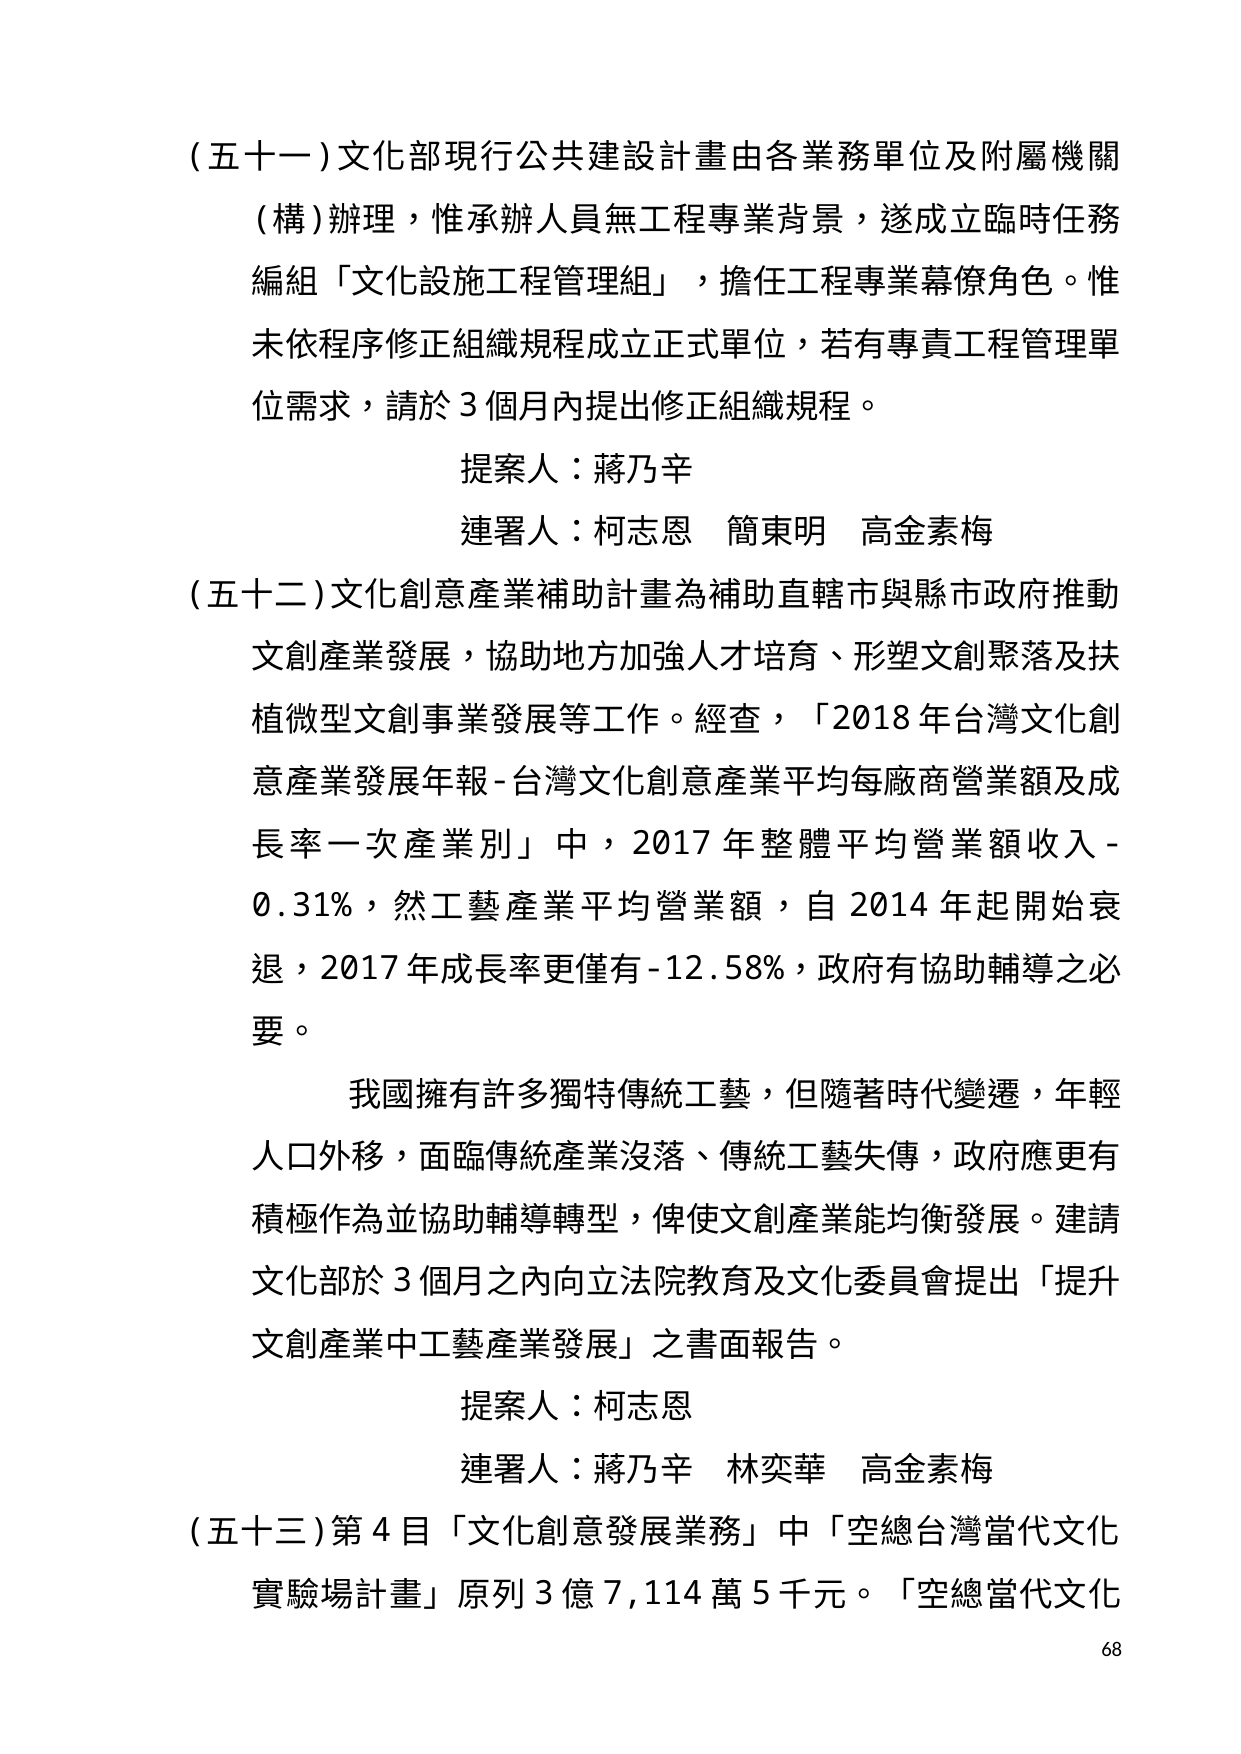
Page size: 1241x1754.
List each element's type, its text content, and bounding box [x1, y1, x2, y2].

text 我國擁有許多獨特傳統工藝，但隨著時代變遷，年輕人口外移，面臨傳統產業沒落、傳統工藝失傳，政府應更有積極作為並協助輔導轉型，俾使文創產業能均衡發展。建請文化部於3個月之內向立法院教育及文化委員會提出「提升文創產業中工藝產業發展」之書面報告。 [185, 1050, 1122, 1362]
text 提案人：柯志恩 [460, 1362, 1122, 1425]
text 連署人：柯志恩 簡東明 高金素梅 [460, 487, 1122, 550]
text (五十一)文化部現行公共建設計畫由各業務單位及附屬機關(構)辦理，惟承辦人員無工程專業背景，遂成立臨時任務編組「文化設施工程管理組」，擔任工程專業幕僚角色。惟未依程序修正組織規程成立正式單位，若有專責工程管理單位需求，請於3個月內提出修正組織規程。 [185, 112, 1122, 425]
text (五十三)第4目「文化創意發展業務」中「空總台灣當代文化實驗場計畫」原列3億7,114萬5千元。「空總當代文化 [185, 1487, 1122, 1612]
text 提案人：蔣乃辛 [460, 425, 1122, 487]
text 連署人：蔣乃辛 林奕華 高金素梅 [460, 1425, 1122, 1487]
text (五十二)文化創意產業補助計畫為補助直轄市與縣市政府推動文創產業發展，協助地方加強人才培育、形塑文創聚落及扶植微型文創事業發展等工作。經查，「2018年台灣文化創意產業發展年報-台灣文化創意產業平均每廠商營業額及成長率一次產業別」中，2017年整體平均營業額收入-0.31%，然工藝產業平均營業額，自2014年起開始衰退，2017年成長率更僅有-12.58%，政府有協助輔導之必要。 [185, 550, 1122, 1050]
